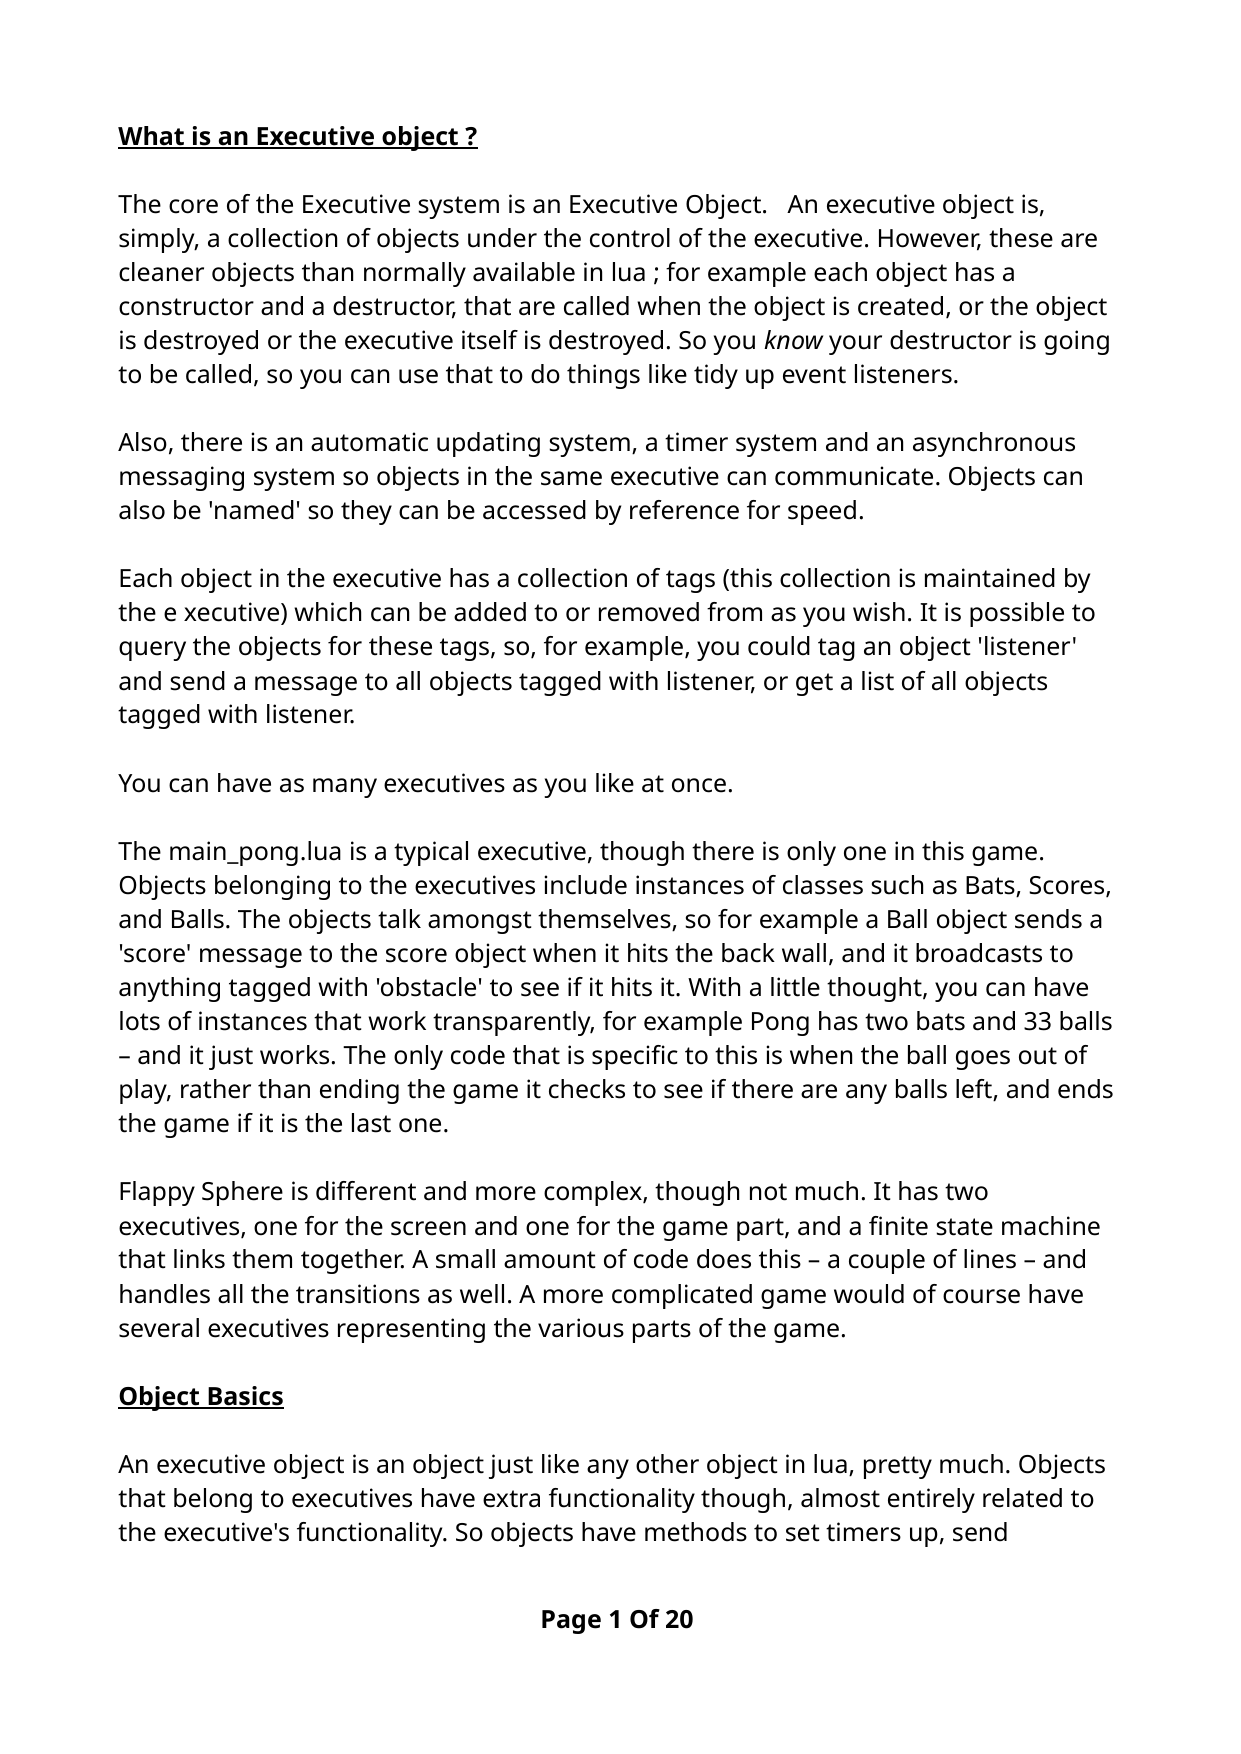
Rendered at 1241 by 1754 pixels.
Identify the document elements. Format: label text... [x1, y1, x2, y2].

text The main_pong.lua is a typical executive, though there is only one in this game. Objects belonging to the executives include instances of classes such as Bats, Scores, and Balls. The objects talk amongst themselves, so for example a Ball object sends a 'score' message to the score object when it hits the back wall, and it broadcasts to anything tagged with 'obstacle' to see if it hits it. With a little thought, you can have lots of instances that work transparently, for example Pong has two bats and 33 balls – and it just works. The only code that is specific to this is when the ball goes out of play, rather than ending the game it checks to see if there are any balls left, and ends the game if it is the last one. [118, 833, 1122, 1140]
text Also, there is an automatic updating system, a timer system and an asynchronous messaging system so objects in the same executive can communicate. Objects can also be 'named' so they can be accessed by reference for speed. [118, 425, 1122, 527]
text You can have as many executives as you like at once. [118, 765, 1122, 799]
text Object Basics [118, 1378, 1122, 1412]
text What is an Executive object ? [118, 118, 1122, 152]
text The core of the Executive system is an Executive Object. An executive object is, simply, a collection of objects under the control of the executive. However, these are cleaner objects than normally available in lua ; for example each object has a constructor and a destructor, that are called when the object is created, or the object is destroyed or the executive itself is destroyed. So you know your destructor is going to be called, so you can use that to do things like tidy up event listeners. [118, 186, 1122, 391]
text An executive object is an object just like any other object in lua, pretty much. Objects that belong to executives have extra functionality though, almost entirely related to the executive's functionality. So objects have methods to set timers up, send [118, 1447, 1122, 1549]
text Flappy Sphere is different and more complex, though not much. It has two executives, one for the screen and one for the game part, and a finite state machine that links them together. A small amount of code does this – a couple of lines – and handles all the transitions as well. A more complicated game would of course have several executives representing the various parts of the game. [118, 1174, 1122, 1344]
text Each object in the executive has a collection of tags (this collection is maintained by the e xecutive) which can be added to or removed from as you wish. It is possible to query the objects for these tags, so, for example, you could tag an object 'listener' and send a message to all objects tagged with listener, or get a list of all objects tagged with listener. [118, 561, 1122, 731]
